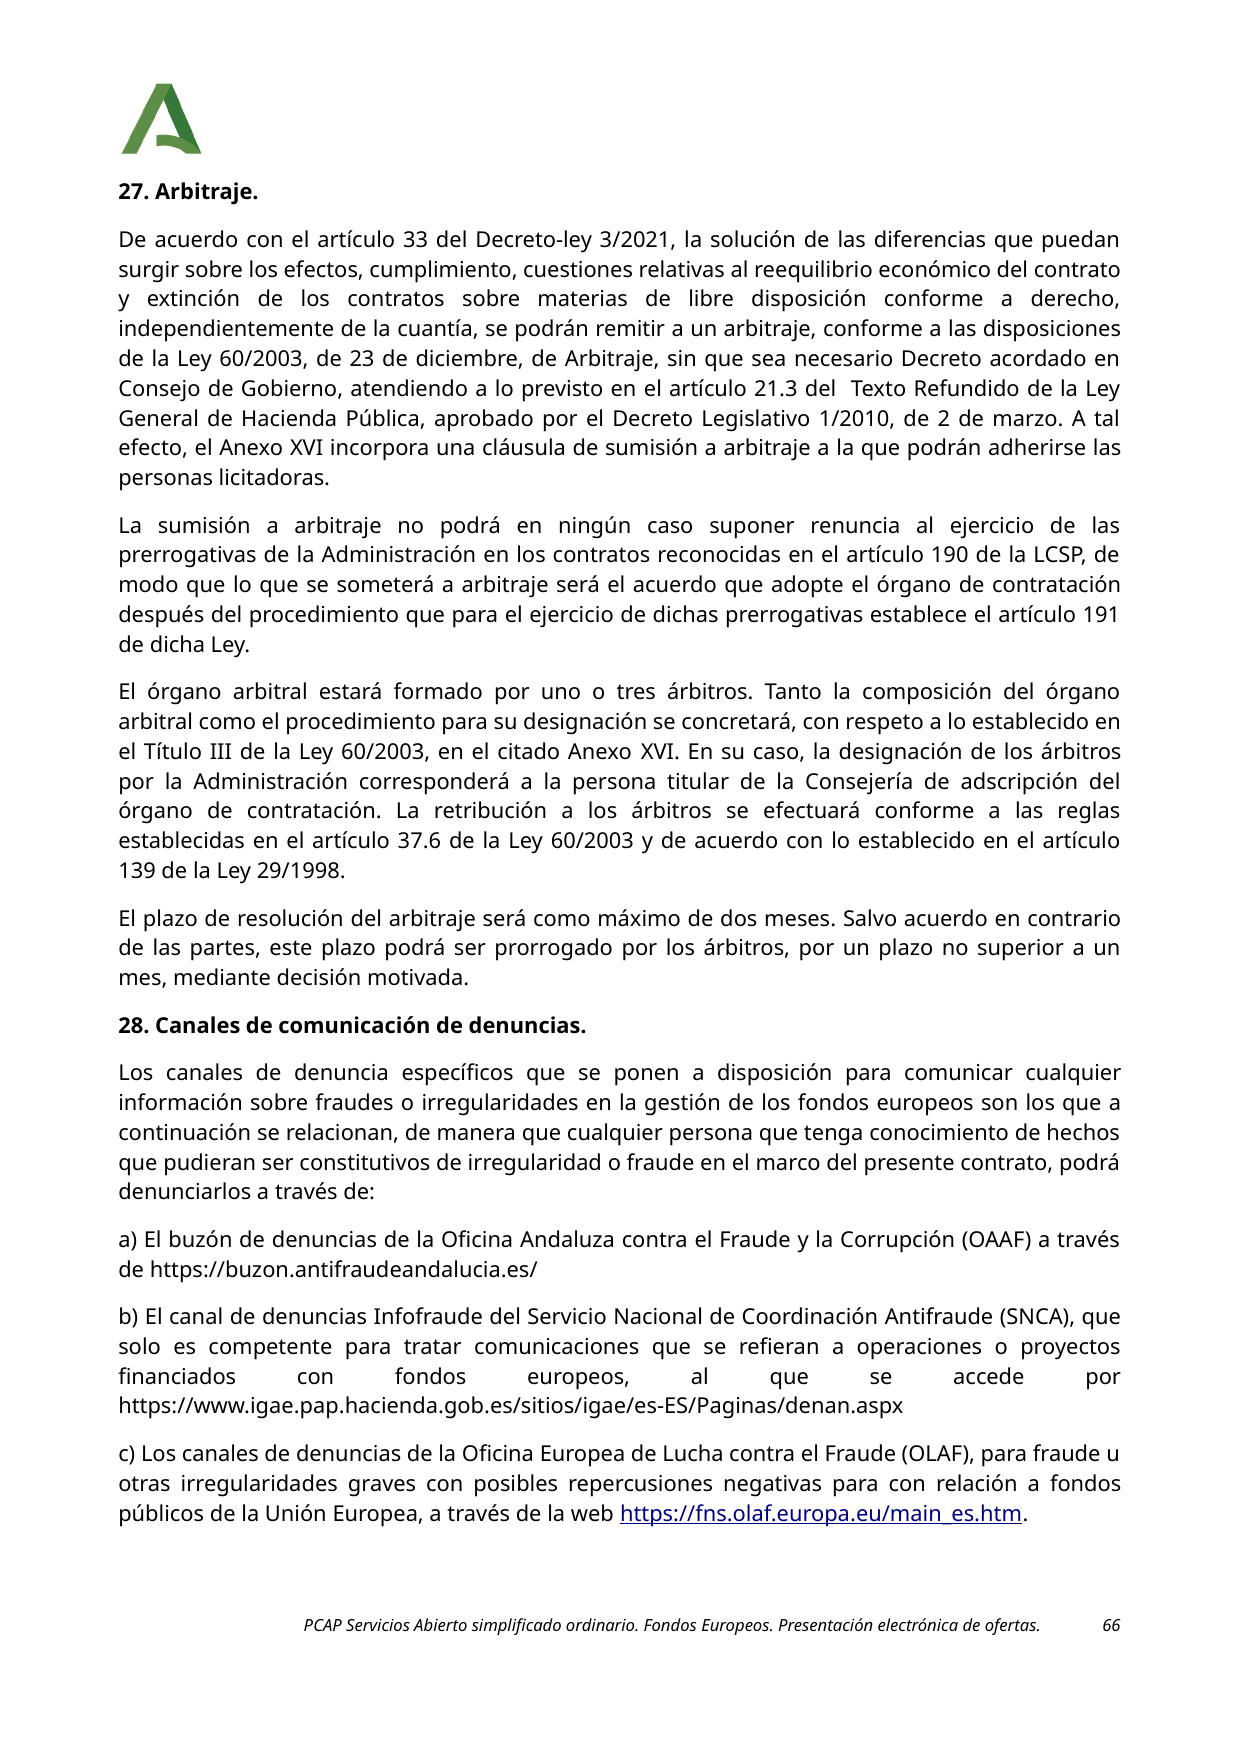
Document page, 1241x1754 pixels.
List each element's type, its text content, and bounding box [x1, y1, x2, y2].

subtitle 27. Arbitraje. [118, 176, 1122, 206]
subtitle 28. Canales de comunicación de denuncias. [118, 1010, 1122, 1039]
text El órgano arbitral estará formado por uno o tres árbitros. Tanto la composición del órgano arbitral como el procedimiento para su designación se concretará, con respeto a lo establecido en el Título III de la Ley 60/2003, en el citado Anexo XVI. En su caso, la designación de los árbitros por la Administración corresponderá a la persona titular de la Consejería de adscripción del órgano de contratación. La retribución a los árbitros se efectuará conforme a las reglas establecidas en el artículo 37.6 de la Ley 60/2003 y de acuerdo con lo establecido en el artículo 139 de la Ley 29/1998. [118, 676, 1122, 885]
picture [117, 79, 206, 158]
text c) Los canales de denuncias de la Oficina Europea de Lucha contra el Fraude (OLAF), para fraude u otras irregularidades graves con posibles repercusiones negativas para con relación a fondos públicos de la Unión Europea, a través de la web https://fns.olaf.europa.eu/main_es.htm. [118, 1438, 1122, 1527]
text De acuerdo con el artículo 33 del Decreto-ley 3/2021, la solución de las diferencias que puedan surgir sobre los efectos, cumplimiento, cuestiones relativas al reequilibrio económico del contrato y extinción de los contratos sobre materias de libre disposición conforme a derecho, independientemente de la cuantía, se podrán remitir a un arbitraje, conforme a las disposiciones de la Ley 60/2003, de 23 de diciembre, de Arbitraje, sin que sea necesario Decreto acordado en Consejo de Gobierno, atendiendo a lo previsto en el artículo 21.3 del Texto Refundido de la Ley General de Hacienda Pública, aprobado por el Decreto Legislativo 1/2010, de 2 de marzo. A tal efecto, el Anexo XVI incorpora una cláusula de sumisión a arbitraje a la que podrán adherirse las personas licitadoras. [118, 224, 1122, 492]
text La sumisión a arbitraje no podrá en ningún caso suponer renuncia al ejercicio de las prerrogativas de la Administración en los contratos reconocidas en el artículo 190 de la LCSP, de modo que lo que se someterá a arbitraje será el acuerdo que adopte el órgano de contratación después del procedimiento que para el ejercicio de dichas prerrogativas establece el artículo 191 de dicha Ley. [118, 510, 1122, 659]
text a) El buzón de denuncias de la Oficina Andaluza contra el Fraude y la Corrupción (OAAF) a través de https://buzon.antifraudeandalucia.es/ [118, 1224, 1122, 1283]
text Los canales de denuncia específicos que se ponen a disposición para comunicar cualquier información sobre fraudes o irregularidades en la gestión de los fondos europeos son los que a continuación se relacionan, de manera que cualquier persona que tenga conocimiento de hechos que pudieran ser constitutivos de irregularidad o fraude en el marco del presente contrato, podrá denunciarlos a través de: [118, 1057, 1122, 1206]
text b) El canal de denuncias Infofraude del Servicio Nacional de Coordinación Antifraude (SNCA), que solo es competente para tratar comunicaciones que se refieran a operaciones o proyectos financiados con fondos europeos, al que se accede por https://www.igae.pap.hacienda.gob.es/sitios/igae/es-ES/Paginas/denan.aspx [118, 1301, 1122, 1420]
text El plazo de resolución del arbitraje será como máximo de dos meses. Salvo acuerdo en contrario de las partes, este plazo podrá ser prorrogado por los árbitros, por un plazo no superior a un mes, mediante decisión motivada. [118, 903, 1122, 992]
